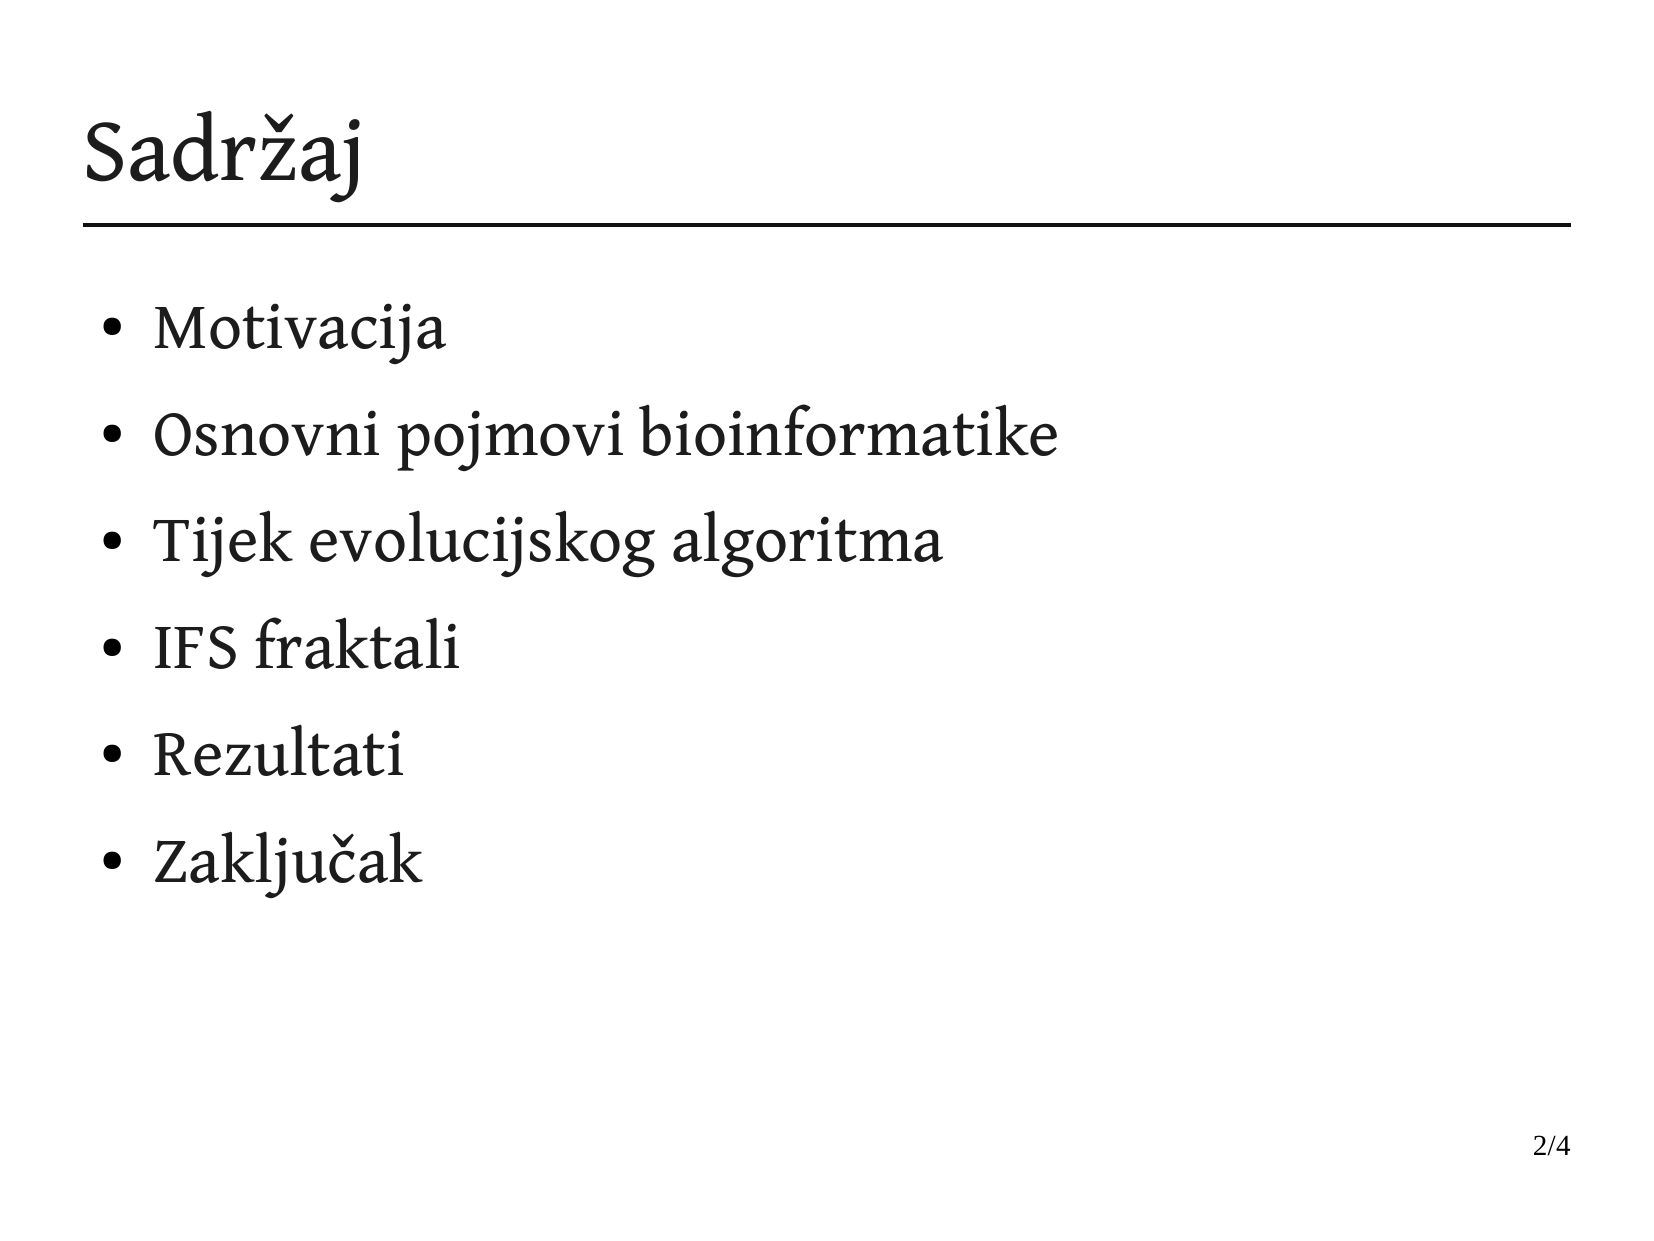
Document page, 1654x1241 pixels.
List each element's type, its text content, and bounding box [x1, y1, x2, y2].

list Motivacija Osnovni pojmovi bioinformatike Tijek evolucijskog algoritma IFS fraktali Rezultati Zaključak [82, 290, 1571, 1109]
title Sadržaj [82, 49, 1571, 257]
